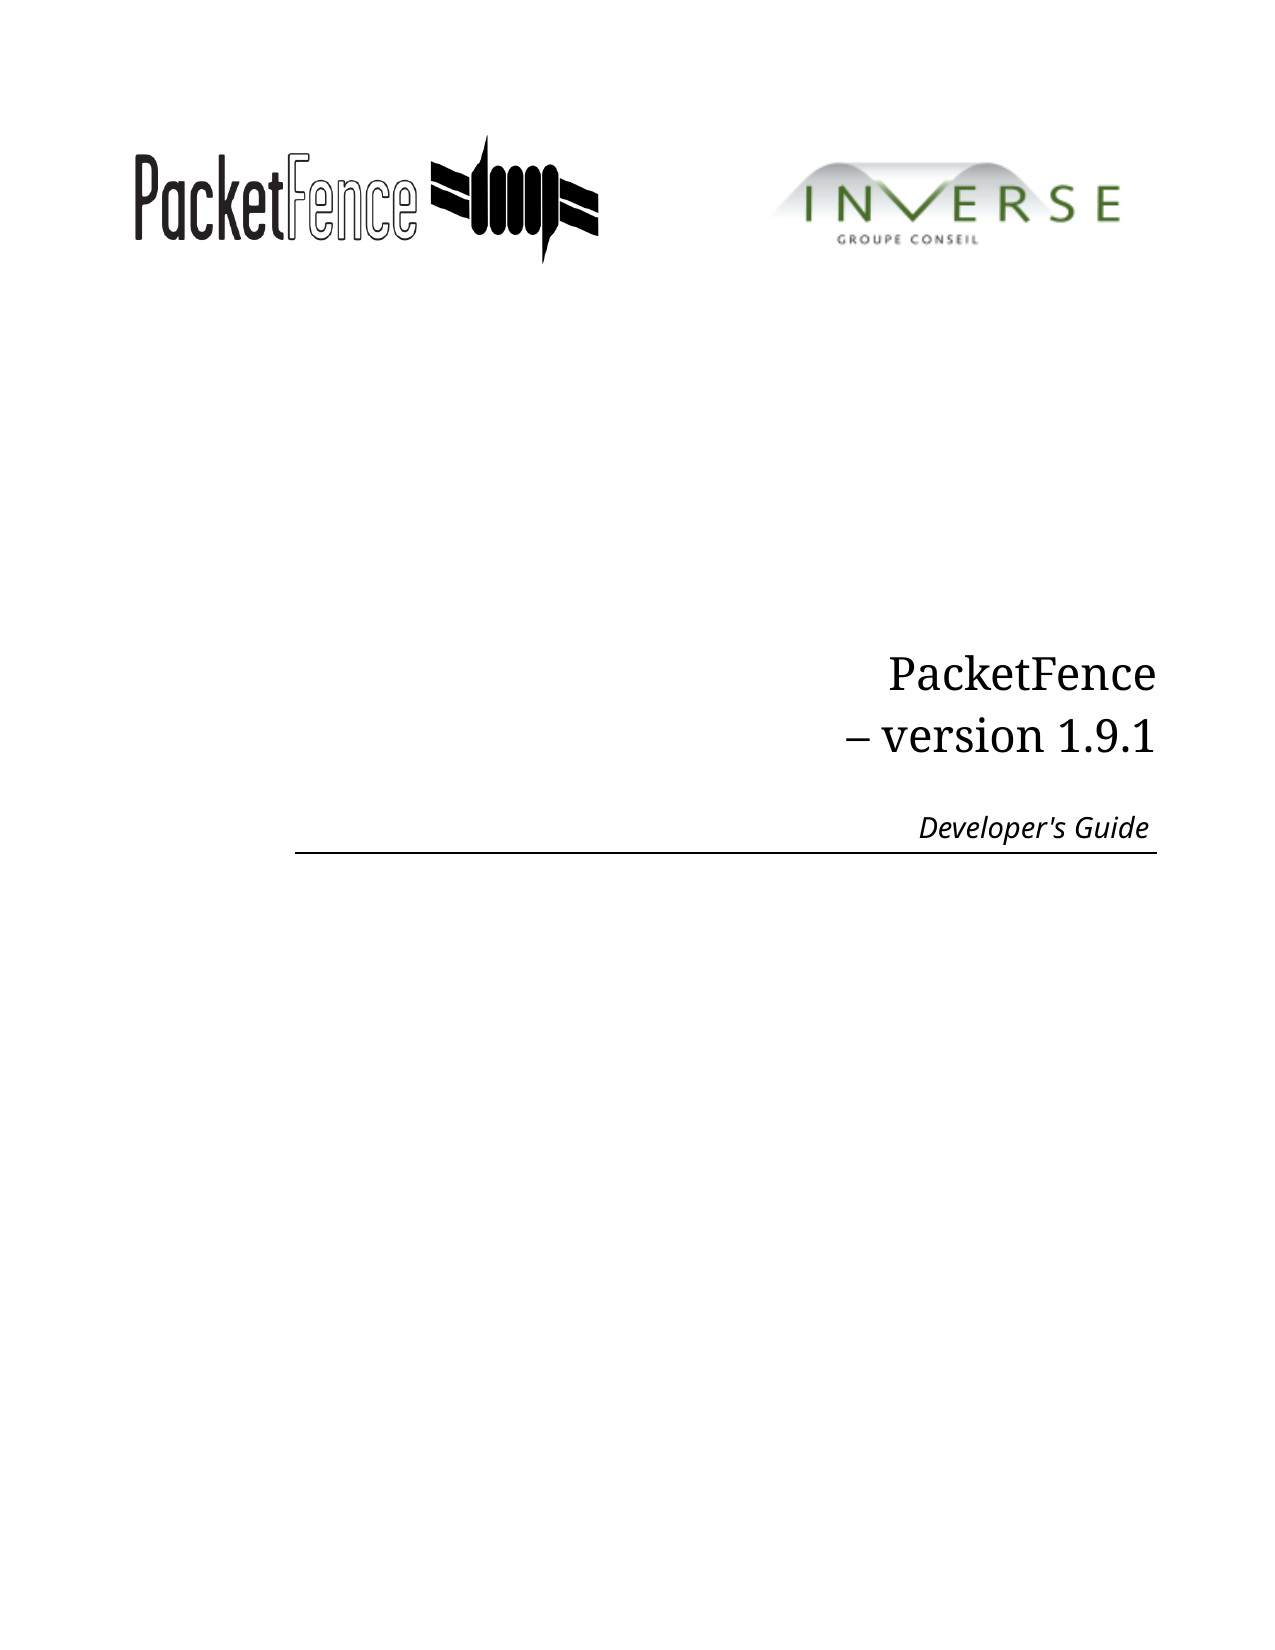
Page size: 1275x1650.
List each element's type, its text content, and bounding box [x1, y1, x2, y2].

title PacketFence – version 1.9.1 [295, 641, 1157, 766]
picture [118, 118, 615, 281]
picture [728, 118, 1157, 290]
subtitle Developer's Guide [295, 803, 1157, 852]
